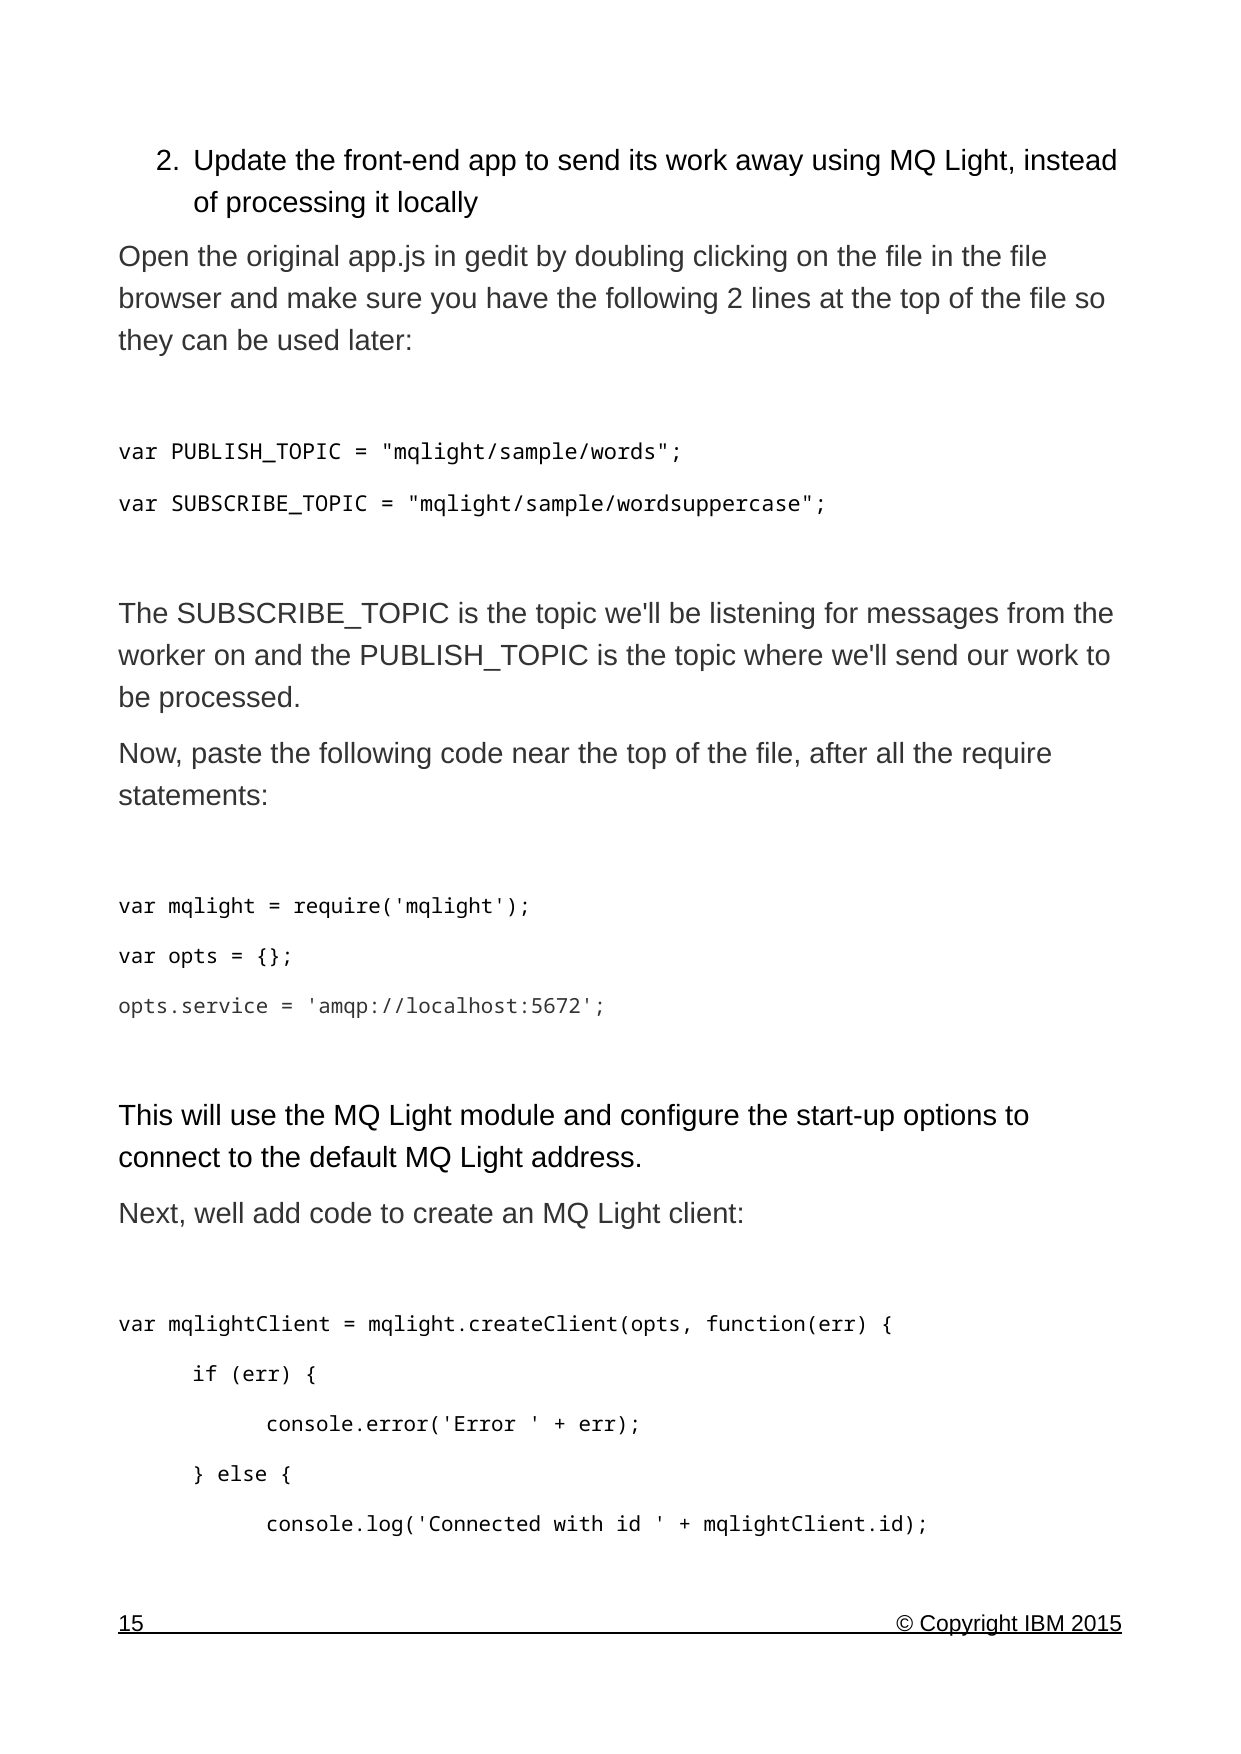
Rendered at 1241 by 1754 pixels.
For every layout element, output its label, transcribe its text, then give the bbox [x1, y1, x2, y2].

text var SUBSCRIBE_TOPIC = "mqlight/sample/wordsuppercase"; [118, 488, 1122, 518]
subtitle Update the front-end app to send its work away using MQ Light, instead of processing it locally [156, 143, 1122, 218]
text Next, well add code to create an MQ Light client: [118, 1196, 1122, 1230]
text var mqlightClient = mqlight.createClient(opts, function(err) { [118, 1309, 1122, 1337]
text console.log('Connected with id ' + mqlightClient.id); [118, 1509, 1122, 1538]
text var mqlight = require('mqlight'); [118, 891, 1122, 919]
text Open the original app.js in gedit by doubling clicking on the file in the file browser and make sure you have the following 2 lines at the top of the file so they can be used later: [118, 239, 1122, 357]
text var opts = {}; [118, 941, 1122, 969]
text var PUBLISH_TOPIC = "mqlight/sample/words"; [118, 436, 1122, 466]
text if (err) { [118, 1359, 1122, 1388]
text console.error('Error ' + err); [118, 1409, 1122, 1438]
text opts.service = 'amqp://localhost:5672'; [118, 991, 1122, 1020]
text } else { [118, 1459, 1122, 1488]
text This will use the MQ Light module and configure the start-up options to connect to the default MQ Light address. [118, 1098, 1122, 1173]
text Now, paste the following code near the top of the file, after all the require statements: [118, 736, 1122, 812]
text The SUBSCRIBE_TOPIC is the topic we'll be listening for messages from the worker on and the PUBLISH_TOPIC is the topic where we'll send our work to be processed. [118, 596, 1122, 713]
